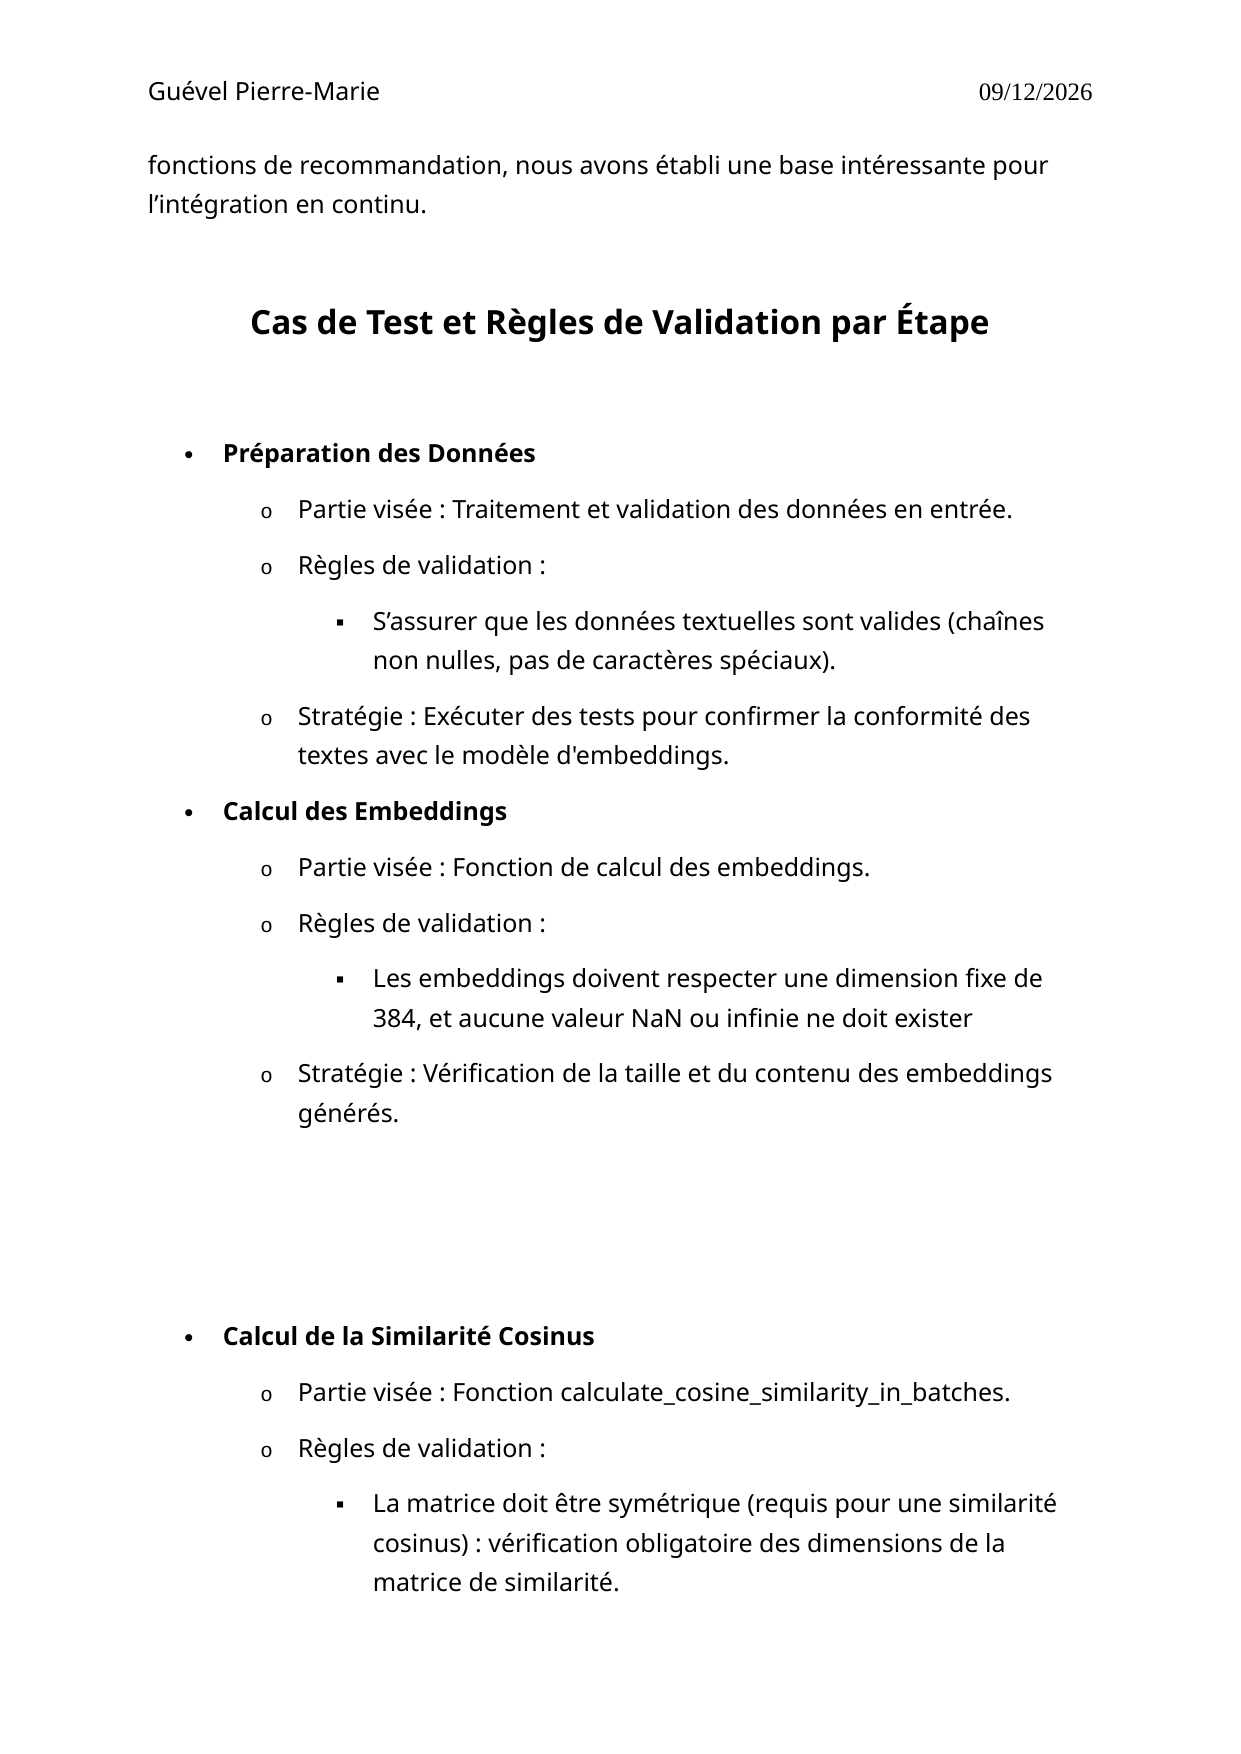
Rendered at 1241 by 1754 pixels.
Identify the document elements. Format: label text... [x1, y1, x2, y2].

text fonctions de recommandation, nous avons établi une base intéressante pour l’intégration en continu. [148, 148, 1093, 221]
list Calcul des Embeddings [185, 794, 1093, 828]
list Stratégie : Vérification de la taille et du contenu des embeddings générés. [260, 1056, 1093, 1129]
list Partie visée : Traitement et validation des données en entrée. [260, 492, 1093, 526]
text Cas de Test et Règles de Validation par Étape [148, 298, 1093, 344]
list Règles de validation : [260, 548, 1093, 582]
list Règles de validation : [260, 1430, 1093, 1464]
list Les embeddings doivent respecter une dimension fixe de 384, et aucune valeur NaN ou infinie ne doit exister [335, 961, 1093, 1034]
list S’assurer que les données textuelles sont valides (chaînes non nulles, pas de caractères spéciaux). [335, 604, 1093, 677]
list Calcul de la Similarité Cosinus [185, 1319, 1093, 1353]
list Partie visée : Fonction calculate_cosine_similarity_in_batches. [260, 1374, 1093, 1408]
list Stratégie : Exécuter des tests pour confirmer la conformité des textes avec le modèle d'embeddings. [260, 699, 1093, 772]
list Partie visée : Fonction de calcul des embeddings. [260, 849, 1093, 883]
list Préparation des Données [185, 436, 1093, 470]
list La matrice doit être symétrique (requis pour une similarité cosinus) : vérification obligatoire des dimensions de la matrice de similarité. [335, 1486, 1093, 1598]
list Règles de validation : [260, 905, 1093, 939]
